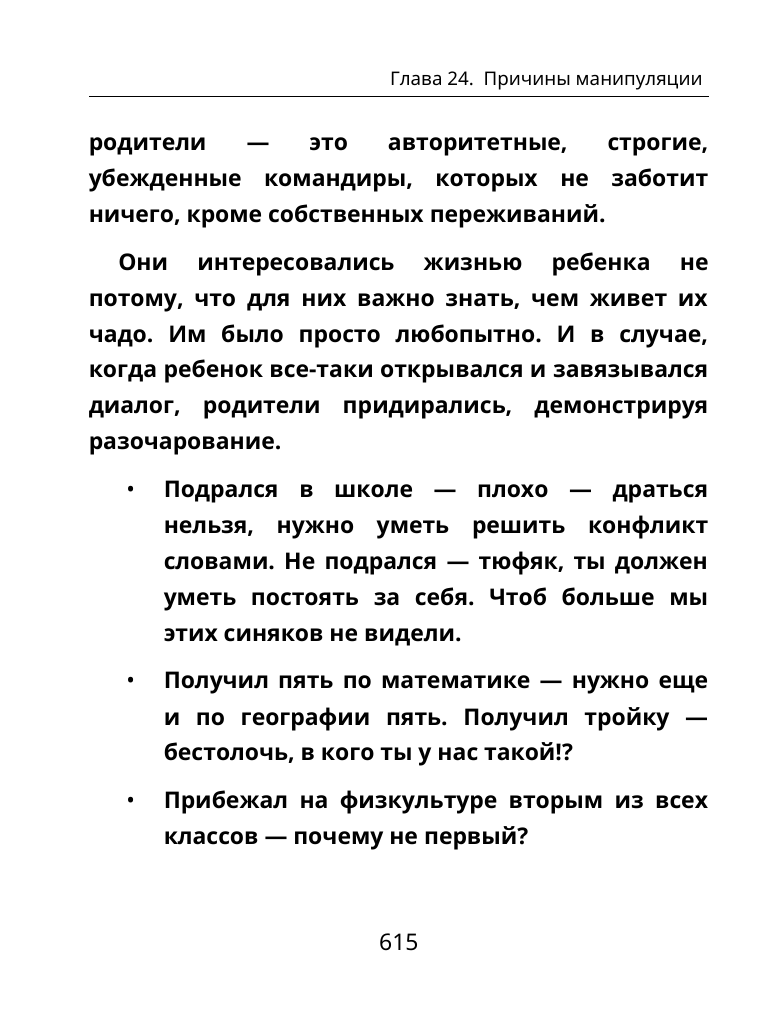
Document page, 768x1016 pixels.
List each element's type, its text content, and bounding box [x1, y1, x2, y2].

text Они интересовались жизнью ребенка не потому, что для них важно знать, чем живет их чадо. Им было просто любопытно. И в случае, когда ребенок все-таки открывался и завязывался диалог, родители придирались, демонстрируя разочарование. [88, 246, 709, 457]
list Подрался в школе — плохо — драться нельзя, нужно уметь решить конфликт словами. Не подрался — тюфяк, ты должен уметь постоять за себя. Чтоб больше мы этих синяков не видели. [126, 473, 709, 648]
text родители — это авторитетные, строгие, убежденные командиры, которых не заботит ничего, кроме собственных переживаний. [88, 126, 709, 229]
list Получил пять по математике — нужно еще и по географии пять. Получил тройку — бестолочь, в кого ты у нас такой!? [126, 664, 709, 768]
list Прибежал на физкультуре вторым из всех классов — почему не первый? [126, 784, 709, 851]
